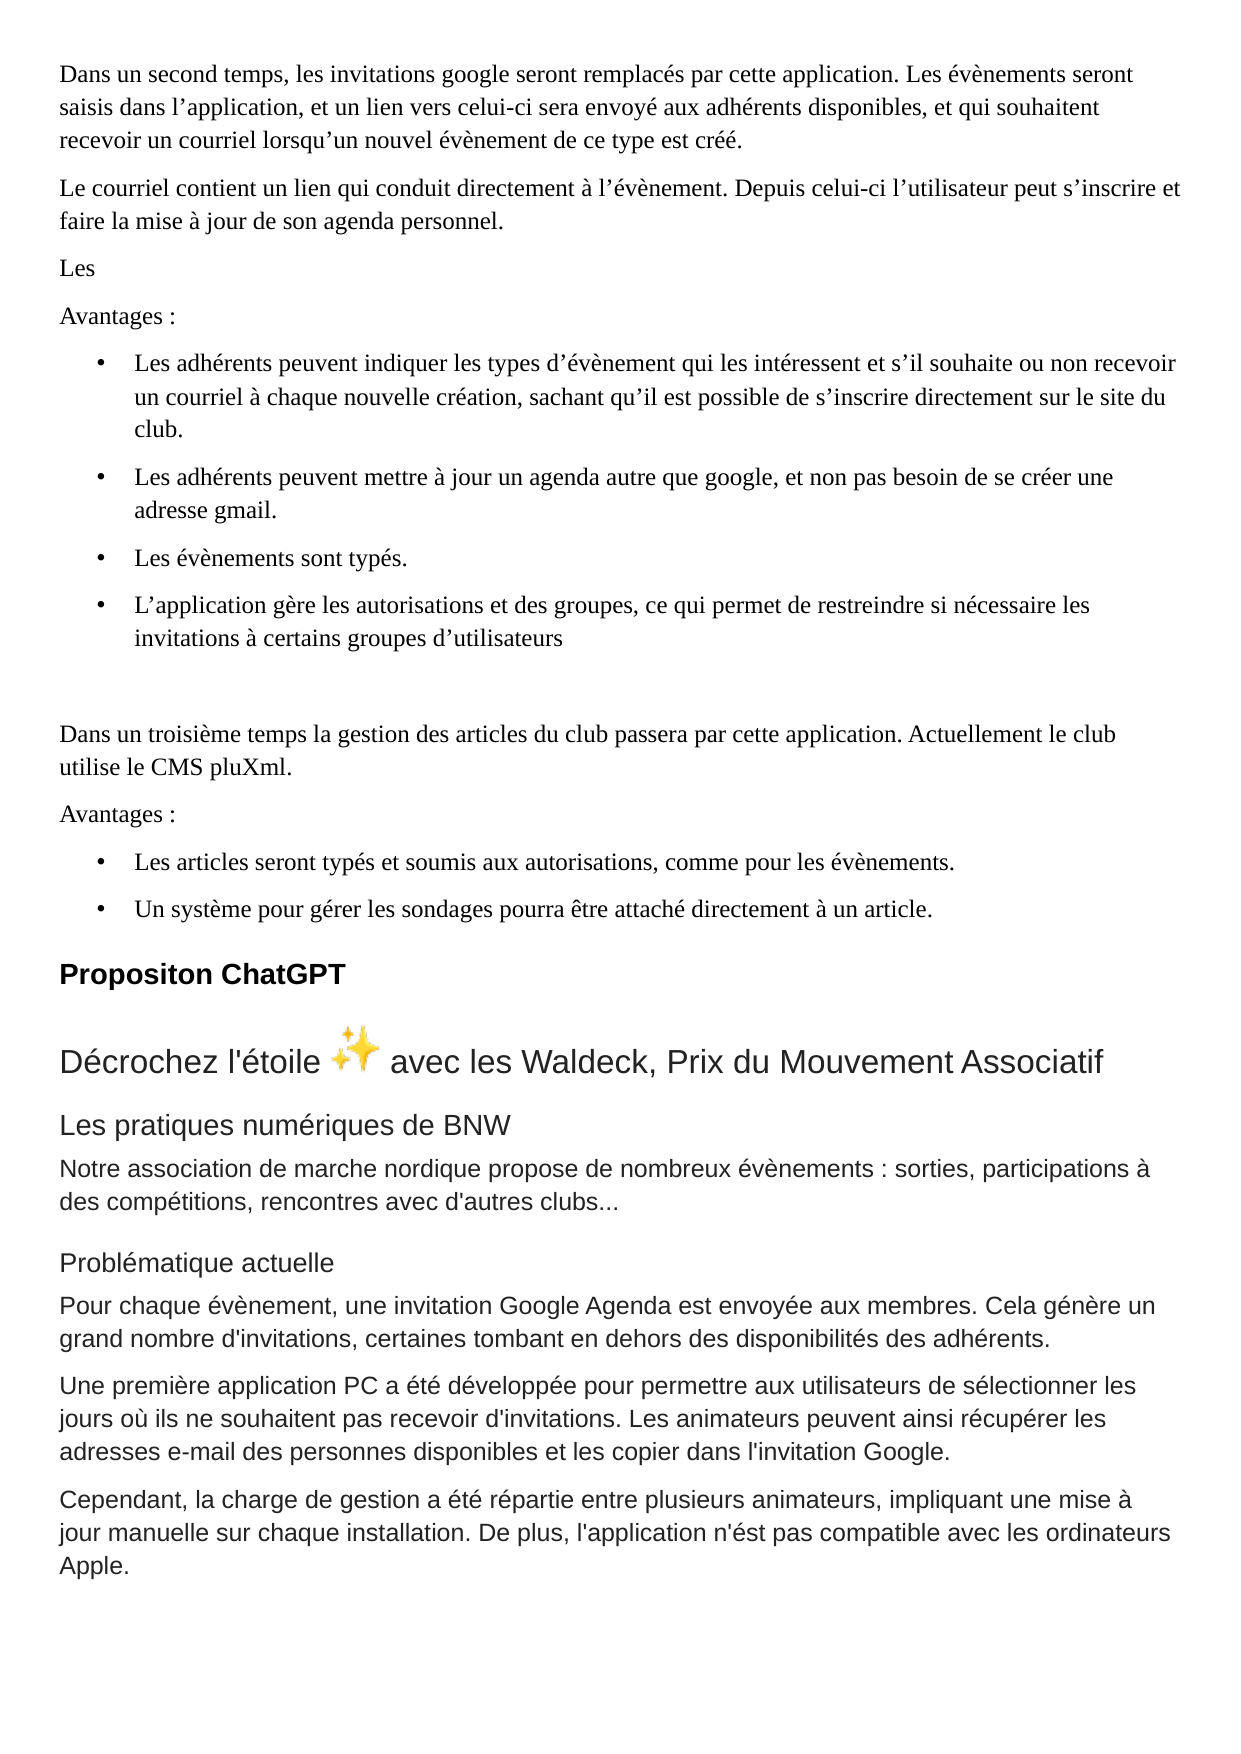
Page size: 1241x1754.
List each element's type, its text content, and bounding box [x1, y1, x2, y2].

subtitle Les pratiques numériques de BNW [59, 1108, 1181, 1141]
text Les [59, 253, 1181, 282]
list Les articles seront typés et soumis aux autorisations, comme pour les évènements. [97, 847, 1181, 876]
text Une première application PC a été développée pour permettre aux utilisateurs de sélectionner les jours où ils ne souhaitent pas recevoir d'invitations. Les animateurs peuvent ainsi récupérer les adresses e-mail des personnes disponibles et les copier dans l'invitation Google. [59, 1371, 1181, 1466]
text Avantages : [59, 799, 1181, 828]
text Cependant, la charge de gestion a été répartie entre plusieurs animateurs, impliquant une mise à jour manuelle sur chaque installation. De plus, l'application n'ést pas compatible avec les ordinateurs Apple. [59, 1485, 1181, 1580]
list L’application gère les autorisations et des groupes, ce qui permet de restreindre si nécessaire les invitations à certains groupes d’utilisateurs [97, 590, 1181, 652]
text Le courriel contient un lien qui conduit directement à l’évènement. Depuis celui-ci l’utilisateur peut s’inscrire et faire la mise à jour de son agenda personnel. [59, 173, 1181, 234]
text Avantages : [59, 301, 1181, 330]
list Les évènements sont typés. [97, 543, 1181, 572]
text Dans un second temps, les invitations google seront remplacés par cette application. Les évènements seront saisis dans l’application, et un lien vers celui-ci sera envoyé aux adhérents disponibles, et qui souhaitent recevoir un courriel lorsqu’un nouvel évènement de ce type est créé. [59, 59, 1181, 154]
text Pour chaque évènement, une invitation Google Agenda est envoyée aux membres. Cela génère un grand nombre d'invitations, certaines tombant en dehors des disponibilités des adhérents. [59, 1291, 1181, 1352]
picture [330, 1023, 381, 1074]
list Les adhérents peuvent mettre à jour un agenda autre que google, et non pas besoin de se créer une adresse gmail. [97, 462, 1181, 524]
subtitle Problématique actuelle [59, 1247, 1181, 1278]
subtitle Propositon ChatGPT [59, 957, 1181, 990]
list Les adhérents peuvent indiquer les types d’évènement qui les intéressent et s’il souhaite ou non recevoir un courriel à chaque nouvelle création, sachant qu’il est possible de s’inscrire directement sur le site du club. [97, 348, 1181, 443]
text Notre association de marche nordique propose de nombreux évènements : sorties, participations à des compétitions, rencontres avec d'autres clubs... [59, 1154, 1181, 1216]
list Un système pour gérer les sondages pourra être attaché directement à un article. [97, 894, 1181, 923]
subtitle Décrochez l'étoile avec les Waldeck, Prix du Mouvement Associatif [59, 1023, 1181, 1081]
text Dans un troisième temps la gestion des articles du club passera par cette application. Actuellement le club utilise le CMS pluXml. [59, 719, 1181, 780]
